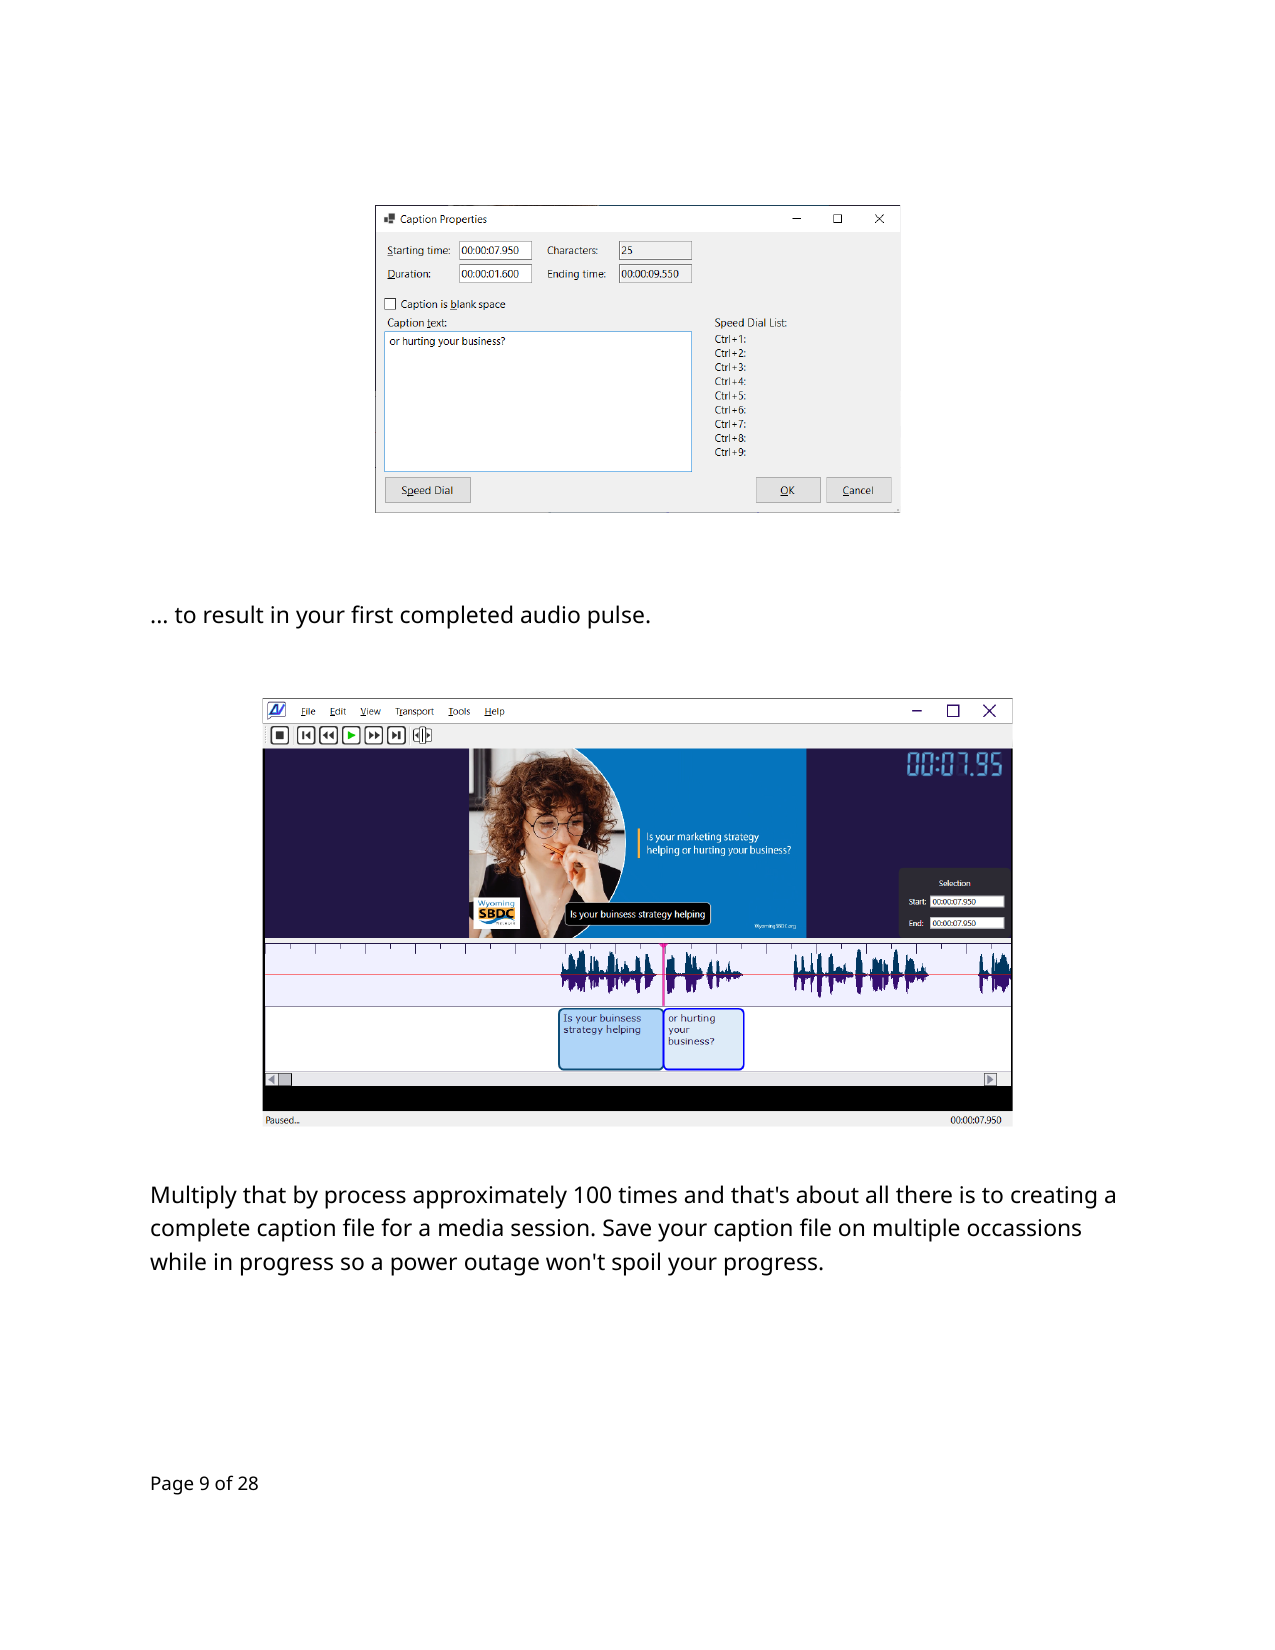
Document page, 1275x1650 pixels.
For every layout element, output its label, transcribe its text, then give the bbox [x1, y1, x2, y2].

text ... to result in your first completed audio pulse. [150, 599, 1125, 630]
picture [375, 205, 901, 513]
text Multiply that by process approximately 100 times and that's about all there is to creating a complete caption file for a media session. Save your caption file on multiple occassions while in progress so a power outage won't spoil your progress. [150, 1179, 1125, 1277]
picture [262, 698, 1013, 1127]
